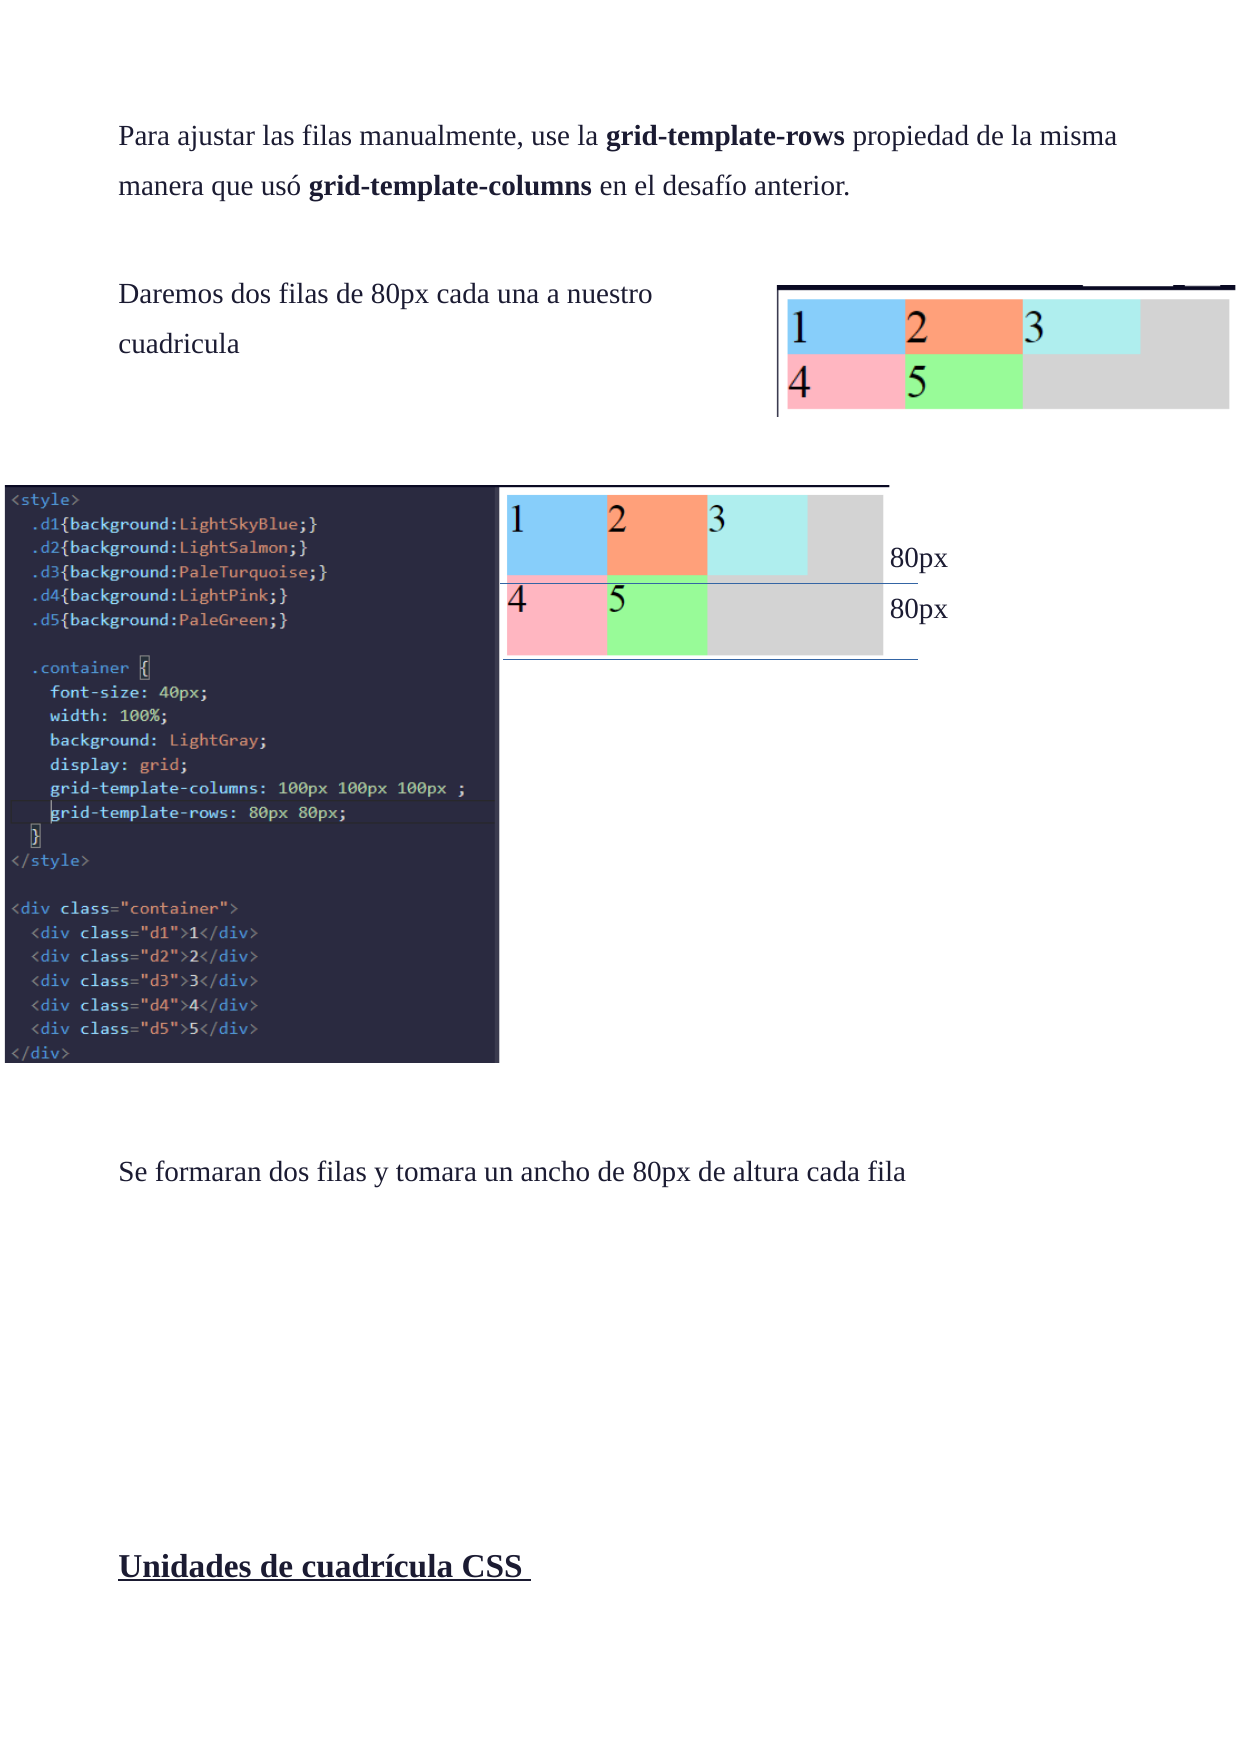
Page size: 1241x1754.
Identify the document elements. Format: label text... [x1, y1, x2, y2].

text Daremos dos filas de 80px cada una a nuestro cuadricula [118, 276, 1122, 359]
picture [4, 485, 890, 1063]
text 80px [890, 541, 1122, 574]
text Para ajustar las filas manualmente, use la grid-template-rows propiedad de la misma manera que usó grid-template-columns en el desafío anterior. [118, 118, 1122, 202]
text 80px [890, 591, 1122, 624]
picture [776, 285, 1236, 417]
text Se formaran dos filas y tomara un ancho de 80px de altura cada fila [118, 1154, 1122, 1188]
text Unidades de cuadrícula CSS [118, 1546, 1122, 1584]
